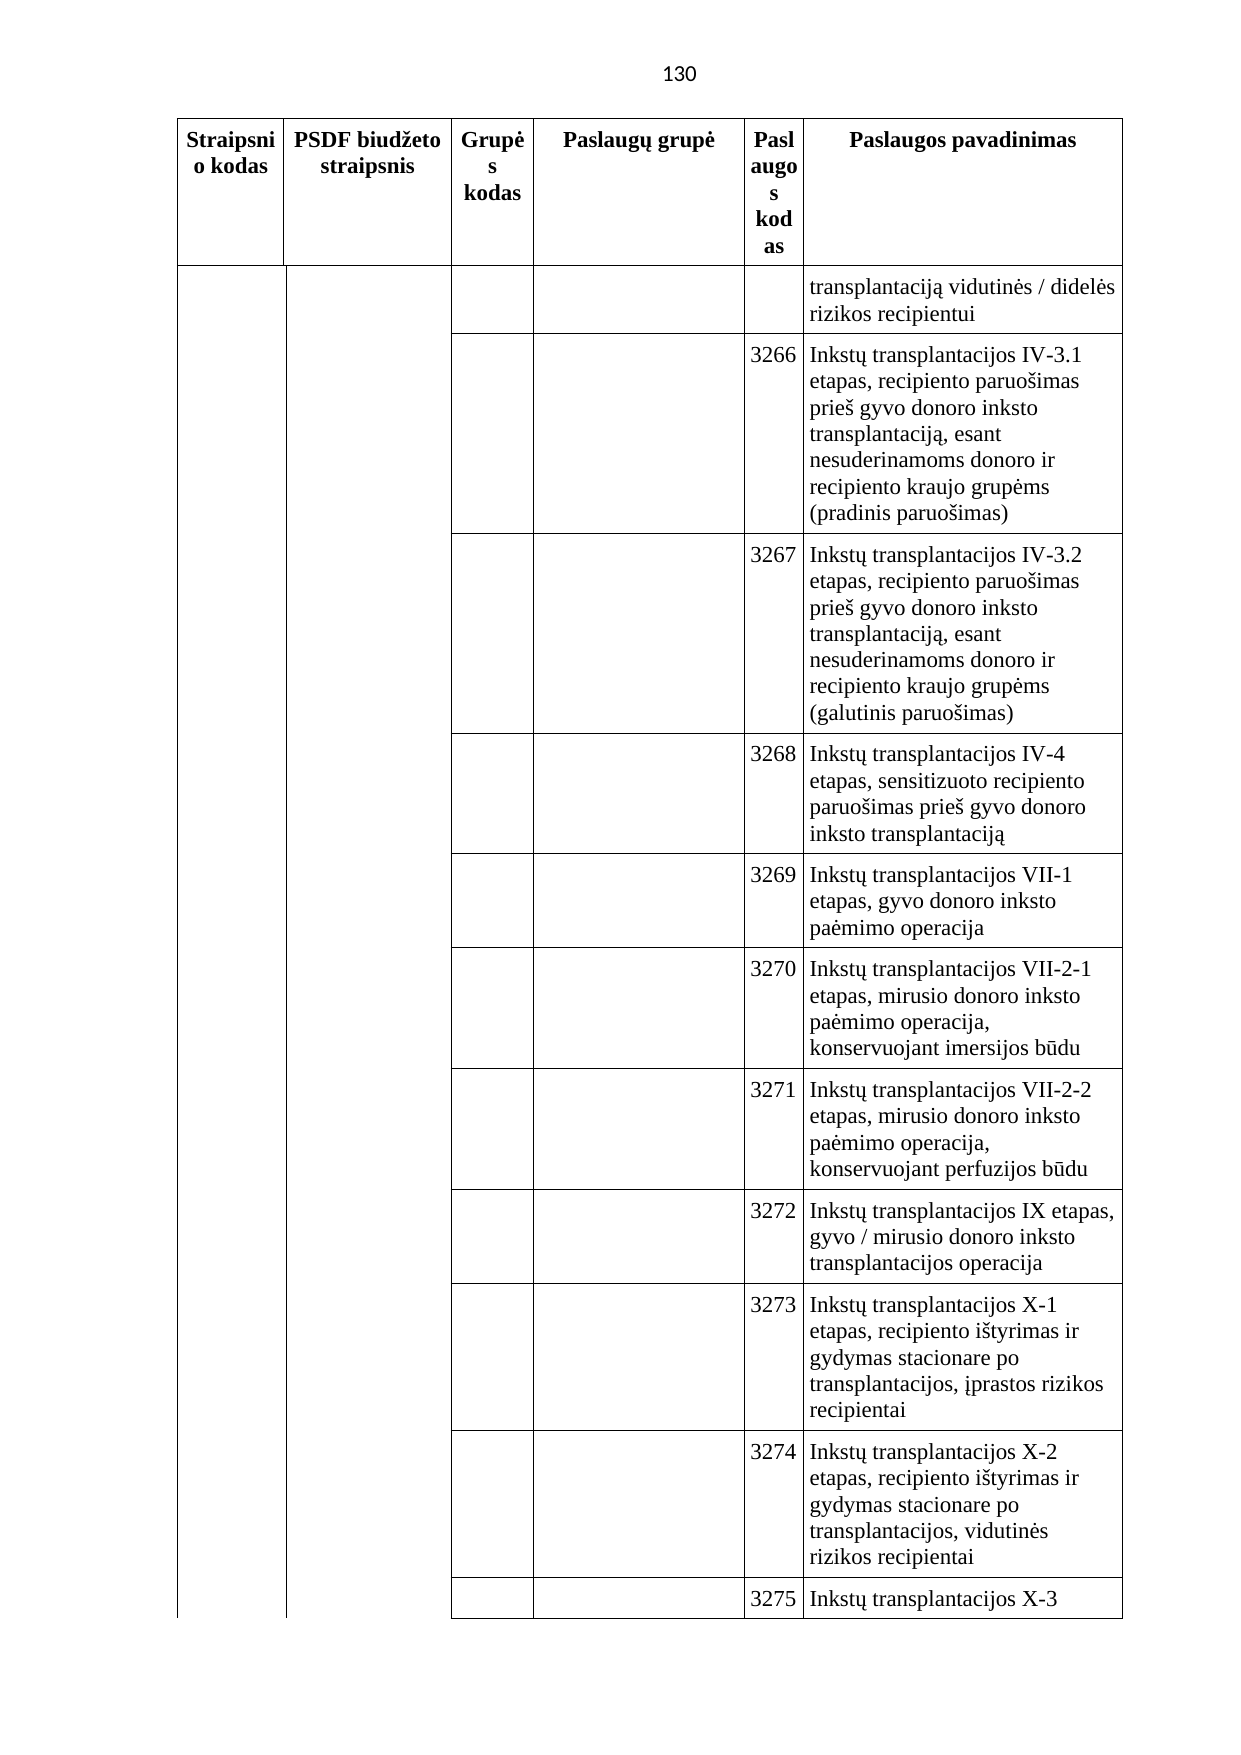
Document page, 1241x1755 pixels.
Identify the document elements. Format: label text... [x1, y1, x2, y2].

table_cell 3270 [745, 948, 803, 1068]
table_cell Inkstų transplantacijos VII-2-1 etapas, mirusio donoro inksto paėmimo operacija, konservuojant imersijos būdu [804, 948, 1122, 1068]
table_cell 3271 [745, 1069, 803, 1188]
table_cell 3274 [745, 1431, 803, 1577]
table_cell [452, 334, 533, 533]
table_cell [534, 1284, 744, 1430]
table_header Paslaugos pavadinimas [804, 119, 1122, 265]
table_cell transplantaciją vidutinės / didelės rizikos recipientui [804, 266, 1122, 333]
table_cell [534, 734, 744, 853]
table_cell [287, 1189, 451, 1283]
table_header Paslaugos kodas [745, 119, 803, 265]
table_cell [287, 1577, 451, 1618]
table_cell 3273 [745, 1284, 803, 1430]
table_cell [287, 1430, 451, 1577]
table_cell [178, 333, 286, 533]
table_header PSDF biudžeto straipsnis [284, 119, 451, 265]
table_cell Inkstų transplantacijos X-1 etapas, recipiento ištyrimas ir gydymas stacionare po transplantacijos, įprastos rizikos recipientai [804, 1284, 1122, 1430]
table_cell [178, 1189, 286, 1283]
table_cell [452, 1431, 533, 1577]
table_cell [534, 1069, 744, 1188]
table_cell Inkstų transplantacijos VII-2-2 etapas, mirusio donoro inksto paėmimo operacija, konservuojant perfuzijos būdu [804, 1069, 1122, 1188]
table_cell [745, 266, 803, 333]
table_cell [287, 853, 451, 947]
table_cell [178, 1283, 286, 1430]
table_cell Inkstų transplantacijos IV-3.1 etapas, recipiento paruošimas prieš gyvo donoro inksto transplantaciją, esant nesuderinamoms donoro ir recipiento kraujo grupėms (pradinis paruošimas) [804, 334, 1122, 533]
table_cell [534, 1578, 744, 1618]
table_cell [452, 734, 533, 853]
table_cell [534, 266, 744, 333]
table_cell [452, 266, 533, 333]
table_cell [178, 1068, 286, 1188]
table_cell [287, 1283, 451, 1430]
table_cell [534, 1431, 744, 1577]
table_cell [452, 854, 533, 947]
table_cell [534, 334, 744, 533]
table_cell Inkstų transplantacijos IX etapas, gyvo / mirusio donoro inksto transplantacijos operacija [804, 1190, 1122, 1283]
table_cell [452, 1284, 533, 1430]
table_cell [178, 947, 286, 1068]
table_cell Inkstų transplantacijos X-3 [804, 1578, 1122, 1618]
table_cell 3275 [745, 1578, 803, 1618]
table_cell 3269 [745, 854, 803, 947]
table_cell 3266 [745, 334, 803, 533]
table_cell [287, 533, 451, 732]
table_cell [452, 1190, 533, 1283]
table_cell [178, 733, 286, 853]
table_cell [178, 1577, 286, 1618]
table_cell [287, 733, 451, 853]
table_cell [534, 1190, 744, 1283]
table_cell [452, 1578, 533, 1618]
table_cell [287, 266, 451, 333]
table_cell [534, 948, 744, 1068]
table_cell [287, 1068, 451, 1188]
table_cell 3268 [745, 734, 803, 853]
table_header Paslaugų grupė [534, 119, 744, 265]
table_header Grupės kodas [452, 119, 533, 265]
table_cell [287, 947, 451, 1068]
table_cell [287, 333, 451, 533]
table_cell Inkstų transplantacijos X-2 etapas, recipiento ištyrimas ir gydymas stacionare po transplantacijos, vidutinės rizikos recipientai [804, 1431, 1122, 1577]
table_cell Inkstų transplantacijos VII-1 etapas, gyvo donoro inksto paėmimo operacija [804, 854, 1122, 947]
table_cell [178, 266, 286, 333]
table_cell Inkstų transplantacijos IV-3.2 etapas, recipiento paruošimas prieš gyvo donoro inksto transplantaciją, esant nesuderinamoms donoro ir recipiento kraujo grupėms (galutinis paruošimas) [804, 534, 1122, 732]
table_cell [178, 533, 286, 732]
table_cell [178, 853, 286, 947]
table_header Straipsnio kodas [178, 119, 283, 265]
table_cell [534, 854, 744, 947]
table_cell 3267 [745, 534, 803, 732]
table_cell [534, 534, 744, 732]
table_cell [178, 1430, 286, 1577]
table_cell [452, 948, 533, 1068]
table_cell [452, 1069, 533, 1188]
table_cell Inkstų transplantacijos IV-4 etapas, sensitizuoto recipiento paruošimas prieš gyvo donoro inksto transplantaciją [804, 734, 1122, 853]
table_cell [452, 534, 533, 732]
table_cell 3272 [745, 1190, 803, 1283]
